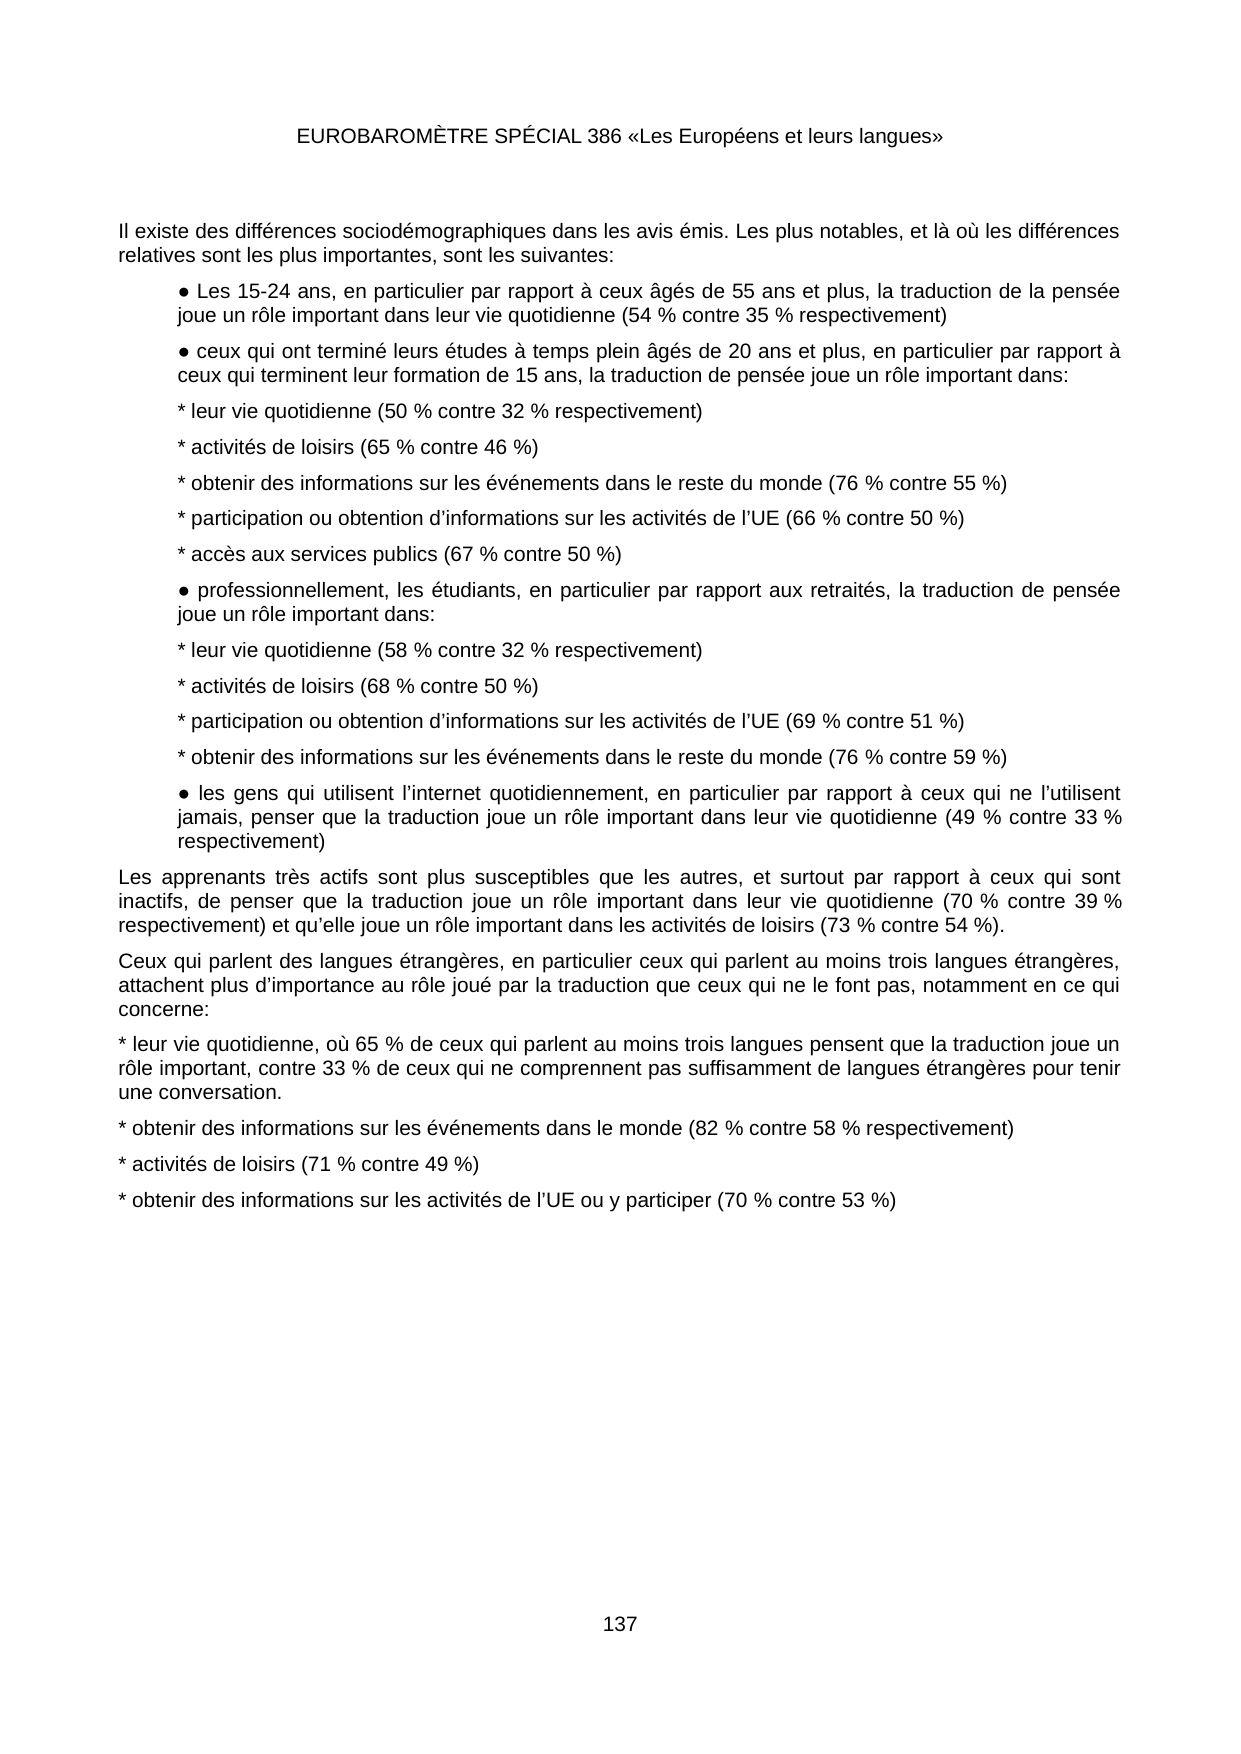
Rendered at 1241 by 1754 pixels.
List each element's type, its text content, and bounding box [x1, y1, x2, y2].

text * obtenir des informations sur les activités de l’UE ou y participer (70 % contre 53 %) [118, 1188, 1122, 1212]
text Il existe des différences sociodémographiques dans les avis émis. Les plus notables, et là où les différences relatives sont les plus importantes, sont les suivantes: [118, 219, 1122, 267]
text * leur vie quotidienne, où 65 % de ceux qui parlent au moins trois langues pensent que la traduction joue un rôle important, contre 33 % de ceux qui ne comprennent pas suffisamment de langues étrangères pour tenir une conversation. [118, 1032, 1122, 1104]
text * leur vie quotidienne (58 % contre 32 % respectivement) [177, 638, 1122, 662]
text * activités de loisirs (65 % contre 46 %) [177, 434, 1122, 458]
text Les apprenants très actifs sont plus susceptibles que les autres, et surtout par rapport à ceux qui sont inactifs, de penser que la traduction joue un rôle important dans leur vie quotidienne (70 % contre 39 % respectivement) et qu’elle joue un rôle important dans les activités de loisirs (73 % contre 54 %). [118, 865, 1122, 937]
text ● Les 15-24 ans, en particulier par rapport à ceux âgés de 55 ans et plus, la traduction de la pensée joue un rôle important dans leur vie quotidienne (54 % contre 35 % respectivement) [177, 279, 1122, 327]
text ● ceux qui ont terminé leurs études à temps plein âgés de 20 ans et plus, en particulier par rapport à ceux qui terminent leur formation de 15 ans, la traduction de pensée joue un rôle important dans: [177, 339, 1122, 387]
text * participation ou obtention d’informations sur les activités de l’UE (69 % contre 51 %) [177, 709, 1122, 733]
text * obtenir des informations sur les événements dans le reste du monde (76 % contre 55 %) [177, 470, 1122, 494]
text Ceux qui parlent des langues étrangères, en particulier ceux qui parlent au moins trois langues étrangères, attachent plus d’importance au rôle joué par la traduction que ceux qui ne le font pas, notamment en ce qui concerne: [118, 948, 1122, 1020]
text * obtenir des informations sur les événements dans le monde (82 % contre 58 % respectivement) [118, 1116, 1122, 1140]
text * participation ou obtention d’informations sur les activités de l’UE (66 % contre 50 %) [177, 506, 1122, 530]
text * activités de loisirs (71 % contre 49 %) [118, 1152, 1122, 1176]
text * activités de loisirs (68 % contre 50 %) [177, 673, 1122, 697]
text * obtenir des informations sur les événements dans le reste du monde (76 % contre 59 %) [177, 745, 1122, 769]
text * leur vie quotidienne (50 % contre 32 % respectivement) [177, 399, 1122, 423]
text ● les gens qui utilisent l’internet quotidiennement, en particulier par rapport à ceux qui ne l’utilisent jamais, penser que la traduction joue un rôle important dans leur vie quotidienne (49 % contre 33 % respectivement) [177, 781, 1122, 853]
text ● professionnellement, les étudiants, en particulier par rapport aux retraités, la traduction de pensée joue un rôle important dans: [177, 578, 1122, 626]
text * accès aux services publics (67 % contre 50 %) [177, 542, 1122, 566]
